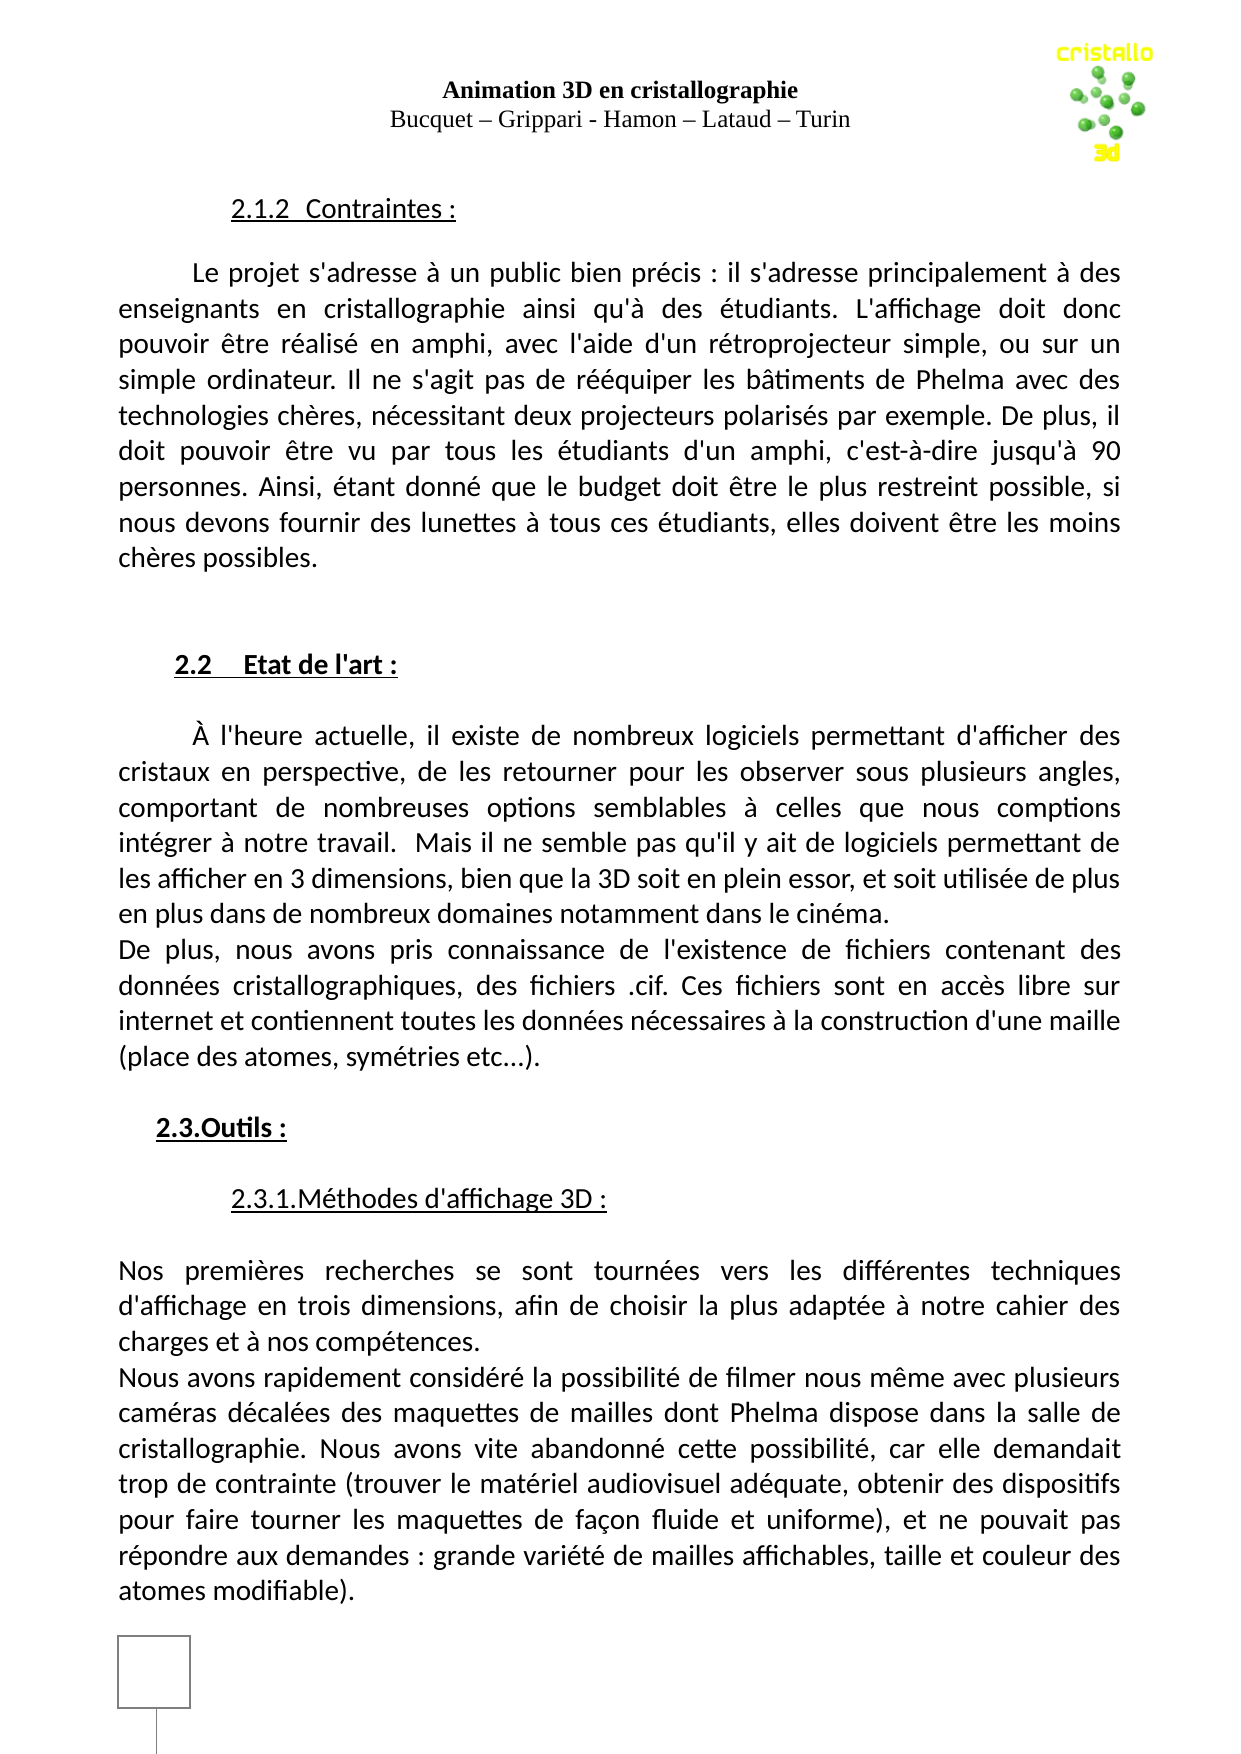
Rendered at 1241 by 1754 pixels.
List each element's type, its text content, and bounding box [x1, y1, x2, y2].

text De plus, nous avons pris connaissance de l'existence de fichiers contenant des données cristallographiques, des fichiers .cif. Ces fichiers sont en accès libre sur internet et contiennent toutes les données nécessaires à la construction d'une maille (place des atomes, symétries etc...). [118, 931, 1122, 1074]
text Nous avons rapidement considéré la possibilité de filmer nous même avec plusieurs caméras décalées des maquettes de mailles dont Phelma dispose dans la salle de cristallographie. Nous avons vite abandonné cette possibilité, car elle demandait trop de contrainte (trouver le matériel audiovisuel adéquate, obtenir des dispositifs pour faire tourner les maquettes de façon fluide et uniforme), et ne pouvait pas répondre aux demandes : grande variété de mailles affichables, taille et couleur des atomes modifiable). [118, 1359, 1122, 1608]
text Nos premières recherches se sont tournées vers les différentes techniques d'affichage en trois dimensions, afin de choisir la plus adaptée à notre cahier des charges et à nos compétences. [118, 1252, 1122, 1359]
text Le projet s'adresse à un public bien précis : il s'adresse principalement à des enseignants en cristallographie ainsi qu'à des étudiants. L'affichage doit donc pouvoir être réalisé en amphi, avec l'aide d'un rétroprojecteur simple, ou sur un simple ordinateur. Il ne s'agit pas de rééquiper les bâtiments de Phelma avec des technologies chères, nécessitant deux projecteurs polarisés par exemple. De plus, il doit pouvoir être vu par tous les étudiants d'un amphi, c'est-à-dire jusqu'à 90 personnes. Ainsi, étant donné que le budget doit être le plus restreint possible, si nous devons fournir des lunettes à tous ces étudiants, elles doivent être les moins chères possibles. [118, 254, 1122, 575]
list Etat de l'art : [174, 646, 1122, 682]
text À l'heure actuelle, il existe de nombreux logiciels permettant d'afficher des cristaux en perspective, de les retourner pour les observer sous plusieurs angles, comportant de nombreuses options semblables à celles que nous comptions intégrer à notre travail. Mais il ne semble pas qu'il y ait de logiciels permettant de les afficher en 3 dimensions, bien que la 3D soit en plein essor, et soit utilisée de plus en plus dans de nombreux domaines notamment dans le cinéma. [118, 717, 1122, 931]
list Contraintes : [231, 190, 1122, 254]
list Outils : [118, 1109, 1122, 1145]
list Méthodes d'affichage 3D : [118, 1181, 1122, 1216]
